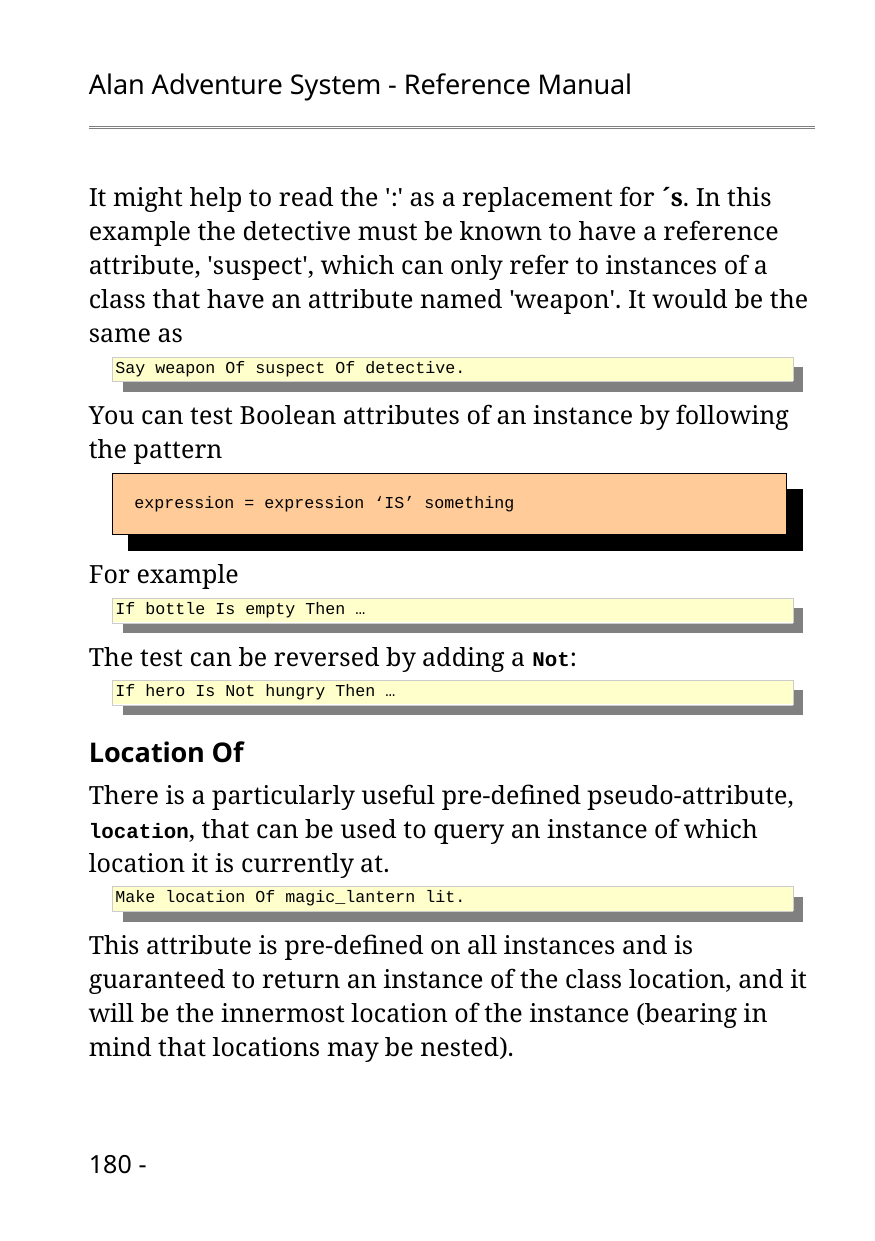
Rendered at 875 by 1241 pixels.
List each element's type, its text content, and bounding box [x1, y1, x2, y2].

text If bottle Is empty Then … [113, 599, 793, 622]
subtitle Location Of [88, 734, 815, 771]
text You can test Boolean attributes of an instance by following the pattern [88, 398, 815, 466]
text Say weapon Of suspect Of detective. [113, 358, 793, 381]
text The test can be reversed by adding a Not: [88, 639, 815, 673]
text Make location Of magic_lantern lit. [113, 887, 793, 911]
text If hero Is Not hungry Then … [113, 681, 793, 704]
text For example [88, 557, 815, 591]
text This attribute is pre-defined on all instances and is guaranteed to return an instance of the class location, and it will be the innermost location of the instance (bearing in mind that locations may be nested). [88, 928, 815, 1064]
text It might help to read the ':' as a replacement for ´s. In this example the detective must be known to have a reference attribute, 'suspect', which can only refer to instances of a class that have an attribute named 'weapon'. It would be the same as [88, 180, 815, 350]
text expression = expression ‘IS’ something [113, 474, 786, 534]
text There is a particularly useful pre-defined pseudo-attribute, location, that can be used to query an instance of which location it is currently at. [88, 778, 815, 880]
